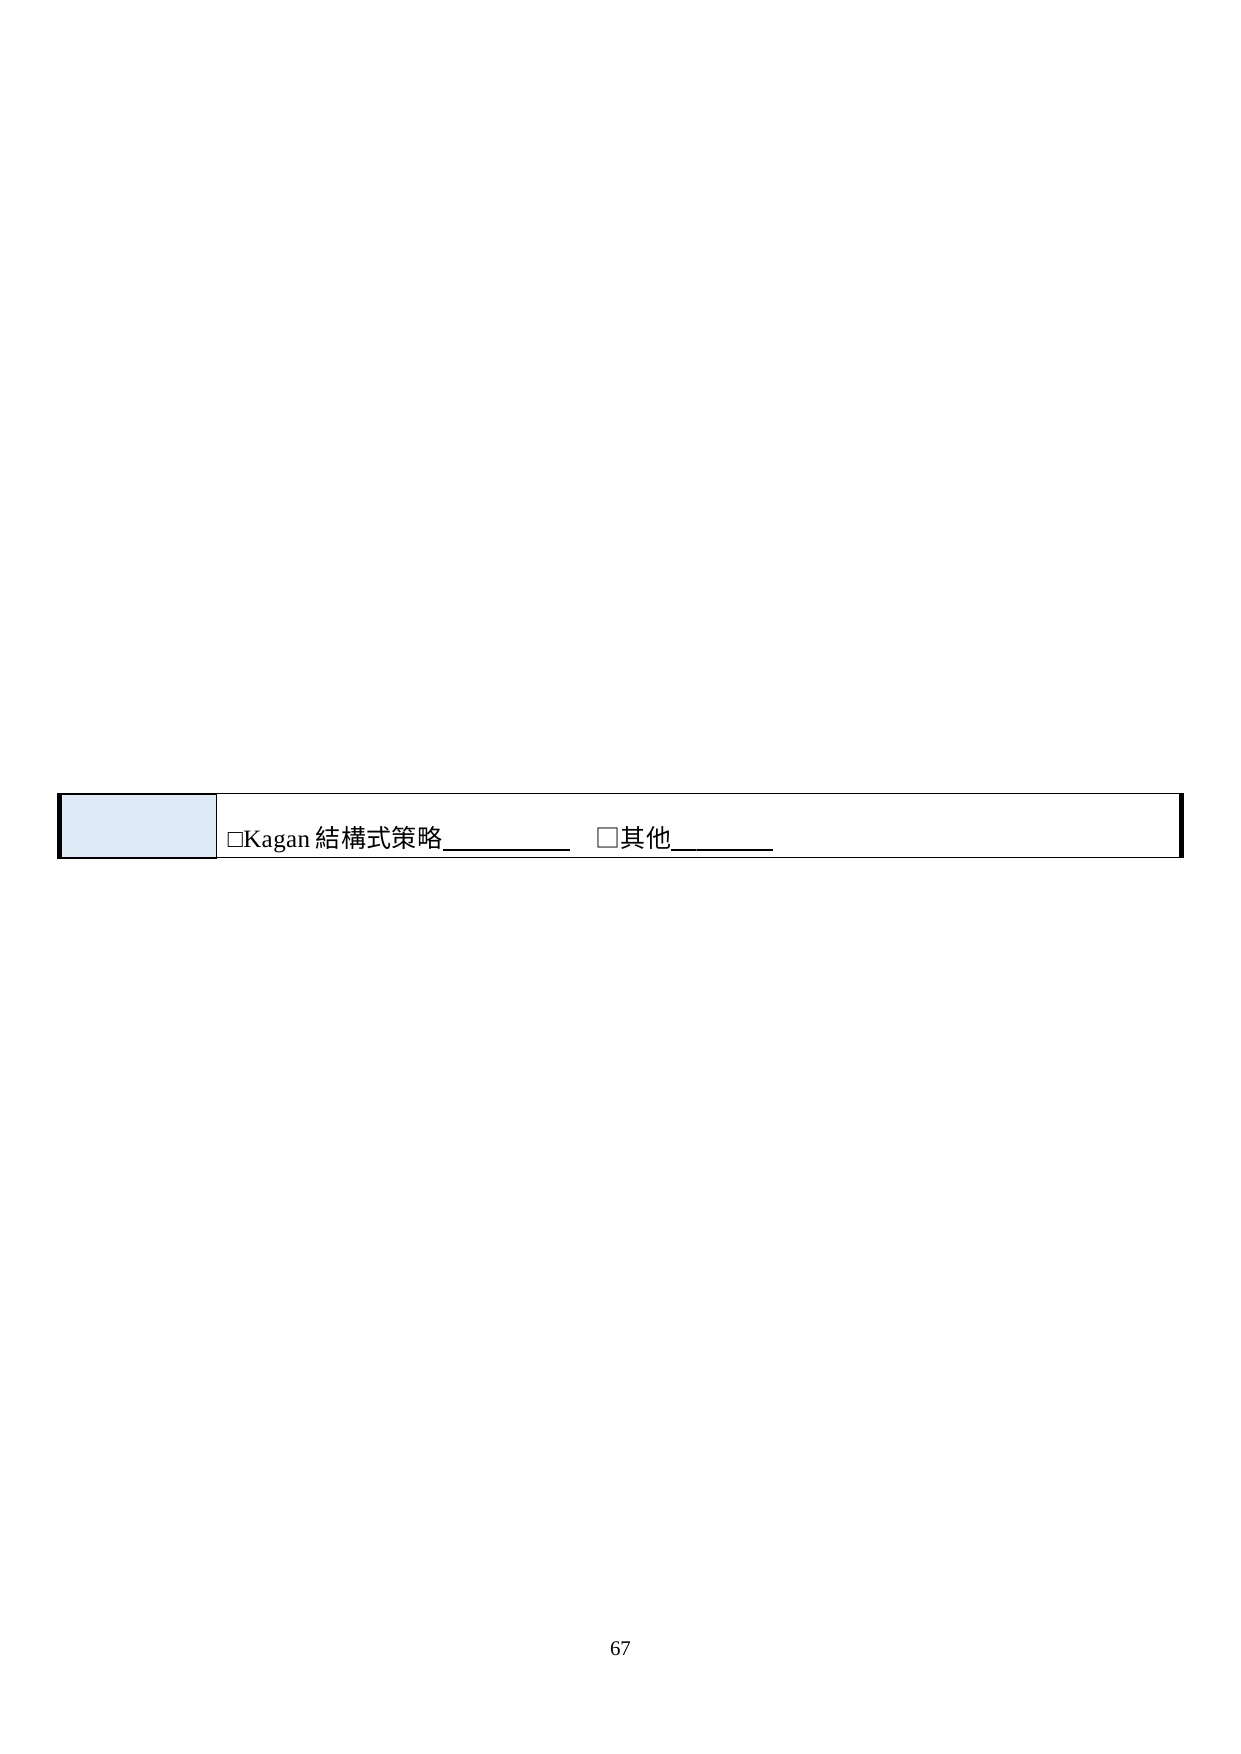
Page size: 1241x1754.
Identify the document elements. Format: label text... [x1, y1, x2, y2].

table_cell [62, 795, 216, 857]
table_cell □Kagan結構式策略 □其他 (請說明) [217, 794, 1179, 857]
